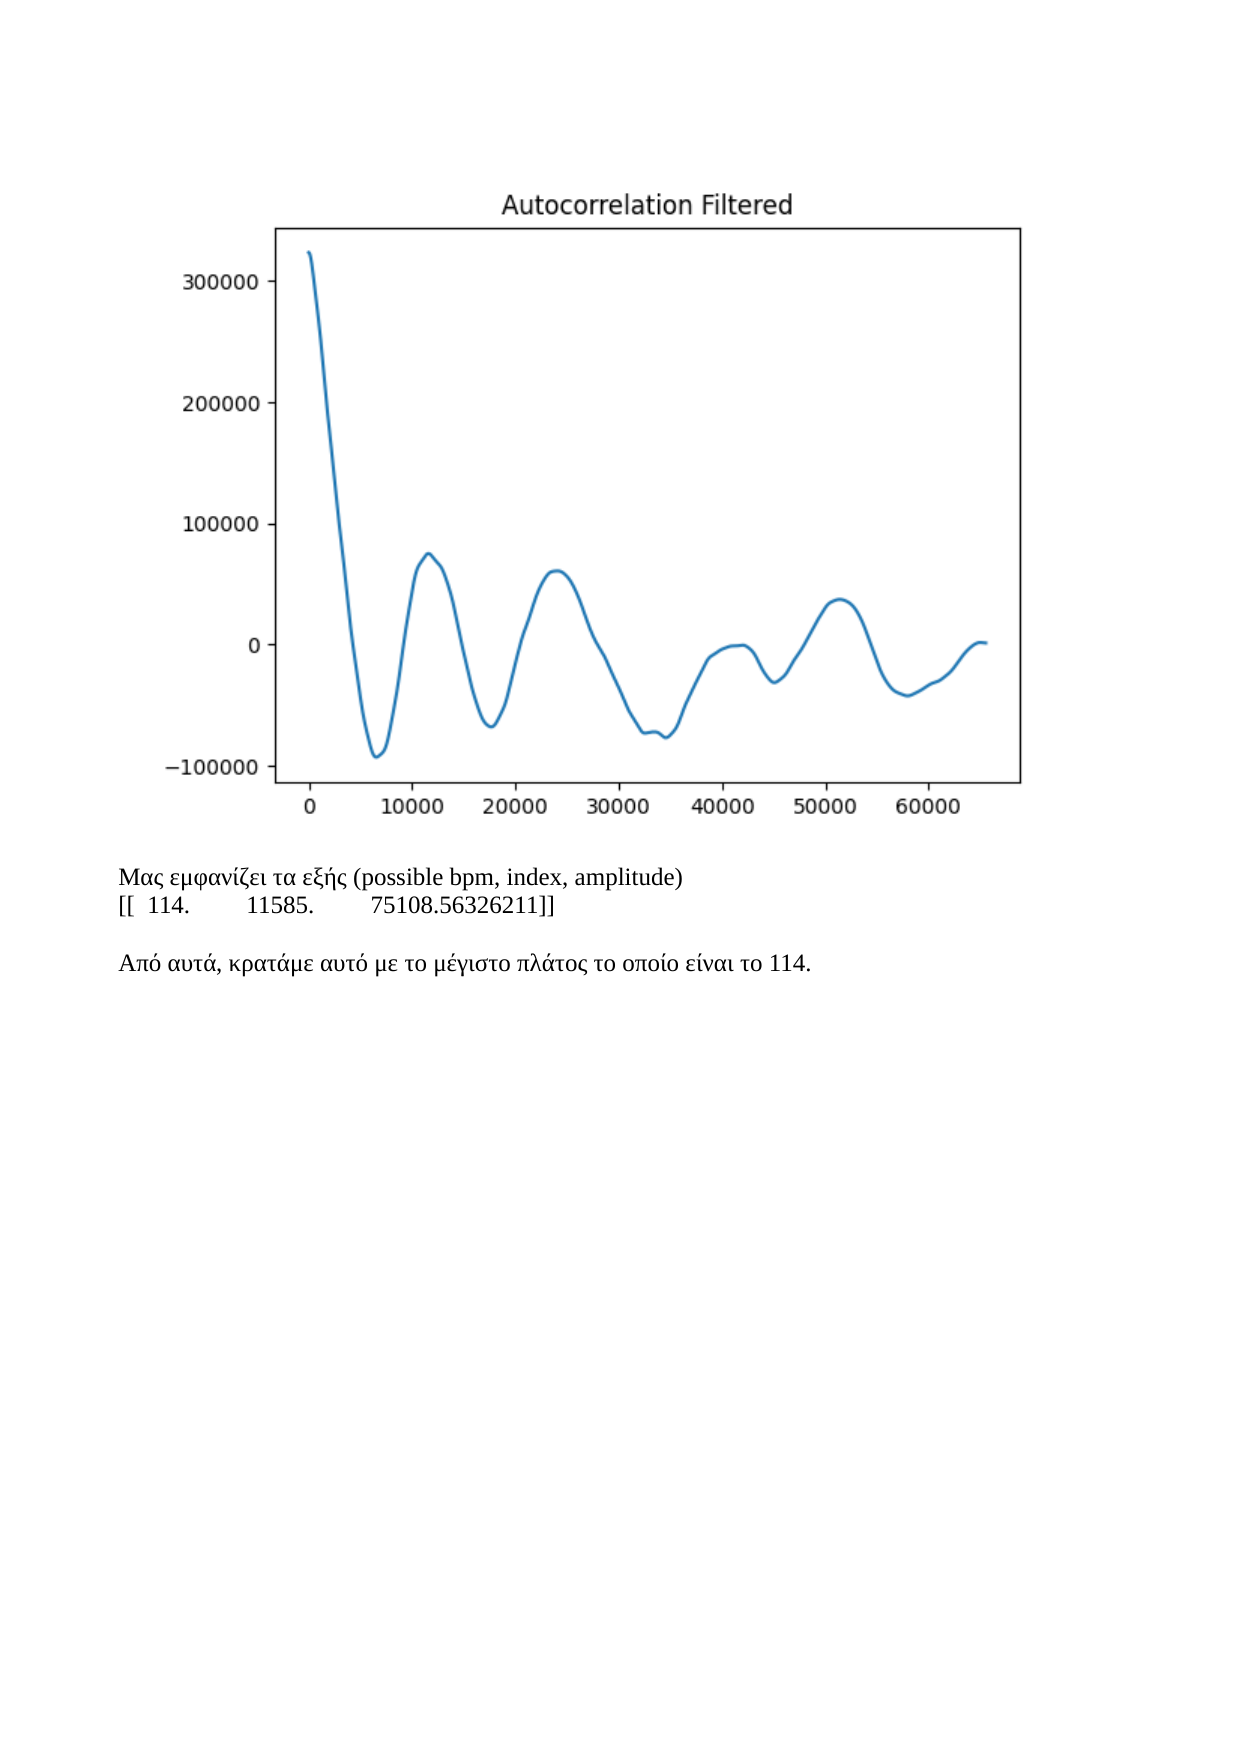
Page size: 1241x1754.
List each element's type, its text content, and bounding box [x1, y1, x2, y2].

text Από αυτά, κρατάμε αυτό με το μέγιστο πλάτος το οποίο είναι το 114. [118, 948, 1122, 977]
text [[ 114. 11585. 75108.56326211]] [118, 891, 1122, 919]
text Μας εμφανίζει τα εξής (possible bpm, index, amplitude) [118, 118, 1122, 891]
picture [155, 141, 1116, 862]
